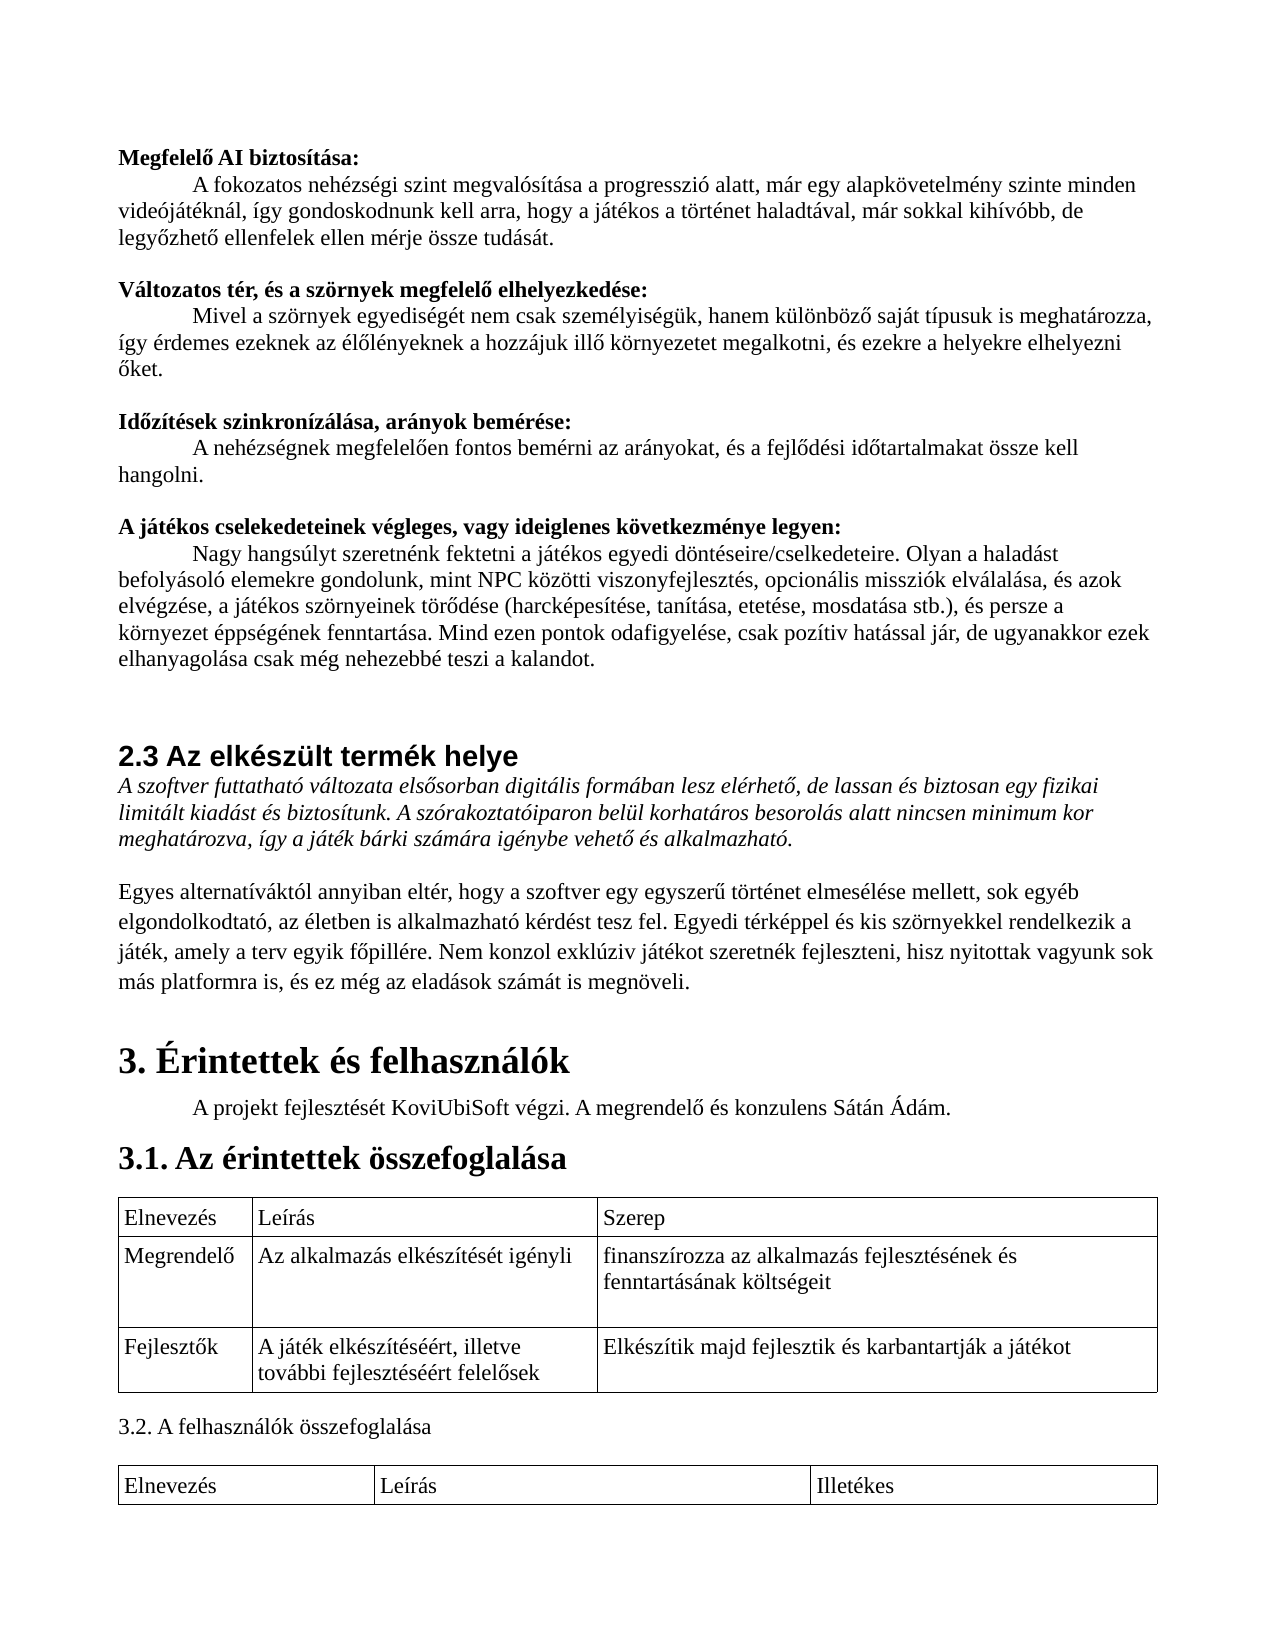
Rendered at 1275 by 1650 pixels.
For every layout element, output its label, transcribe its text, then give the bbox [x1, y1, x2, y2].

text Időzítések szinkronízálása, arányok bemérése: [118, 408, 1157, 434]
table_cell Elkészítik majd fejlesztik és karbantartják a játékot [598, 1328, 1157, 1391]
table_header Elnevezés [119, 1466, 374, 1504]
table_header Elnevezés [119, 1198, 252, 1236]
text A projekt fejlesztését KoviUbiSoft végzi. A megrendelő és konzulens Sátán Ádám. [118, 1094, 1157, 1120]
text A szoftver futtatható változata elsősorban digitális formában lesz elérhető, de lassan és biztosan egy fizikai limitált kiadást és biztosítunk. A szórakoztatóiparon belül korhatáros besorolás alatt nincsen minimum kor meghatározva, így a játék bárki számára igénybe vehető és alkalmazható. [118, 772, 1157, 851]
table_cell Megrendelő [119, 1237, 252, 1327]
table_header Leírás [375, 1466, 810, 1504]
table_header Szerep [598, 1198, 1157, 1236]
text A játékos cselekedeteinek végleges, vagy ideiglenes következménye legyen: [118, 513, 1157, 540]
table_header Leírás [253, 1198, 597, 1236]
subtitle 3. Érintettek és felhasználók [118, 1038, 1157, 1081]
text 3.1. Az érintettek összefoglalása [118, 1139, 1157, 1177]
text Megfelelő AI biztosítása: [118, 144, 1157, 171]
text Egyes alternatíváktól annyiban eltér, hogy a szoftver egy egyszerű történet elmesélése mellett, sok egyéb elgondolkodtató, az életben is alkalmazható kérdést tesz fel. Egyedi térképpel és kis szörnyekkel rendelkezik a játék, amely a terv egyik főpillére. Nem konzol exklúziv játékot szeretnék fejleszteni, hisz nyitottak vagyunk sok más platformra is, és ez még az eladások számát is megnöveli. [118, 878, 1157, 995]
subtitle 2.3 Az elkészült termék helye [118, 739, 1157, 772]
text A nehézségnek megfelelően fontos bemérni az arányokat, és a fejlődési időtartalmakat össze kell hangolni. [118, 434, 1157, 487]
text Nagy hangsúlyt szeretnénk fektetni a játékos egyedi döntéseire/cselkedeteire. Olyan a haladást befolyásoló elemekre gondolunk, mint NPC közötti viszonyfejlesztés, opcionális missziók elválalása, és azok elvégzése, a játékos szörnyeinek törődése (harcképesítése, tanítása, etetése, mosdatása stb.), és persze a környezet éppségének fenntartása. Mind ezen pontok odafigyelése, csak pozítiv hatással jár, de ugyanakkor ezek elhanyagolása csak még nehezebbé teszi a kalandot. [118, 540, 1157, 672]
table_header Illetékes [811, 1466, 1157, 1504]
table_cell finanszírozza az alkalmazás fejlesztésének és fenntartásának költségeit [598, 1237, 1157, 1327]
table_cell A játék elkészítéséért, illetve további fejlesztéséért felelősek [253, 1328, 597, 1391]
table_cell Az alkalmazás elkészítését igényli [253, 1237, 597, 1327]
subtitle 3.2. A felhasználók összefoglalása [118, 1413, 1157, 1465]
text Változatos tér, és a szörnyek megfelelő elhelyezkedése: [118, 276, 1157, 303]
table_cell Fejlesztők [119, 1328, 252, 1391]
text A fokozatos nehézségi szint megvalósítása a progresszió alatt, már egy alapkövetelmény szinte minden videójátéknál, így gondoskodnunk kell arra, hogy a játékos a történet haladtával, már sokkal kihívóbb, de legyőzhető ellenfelek ellen mérje össze tudását. [118, 171, 1157, 250]
text Mivel a szörnyek egyediségét nem csak személyiségük, hanem különböző saját típusuk is meghatározza, így érdemes ezeknek az élőlényeknek a hozzájuk illő környezetet megalkotni, és ezekre a helyekre elhelyezni őket. [118, 303, 1157, 382]
